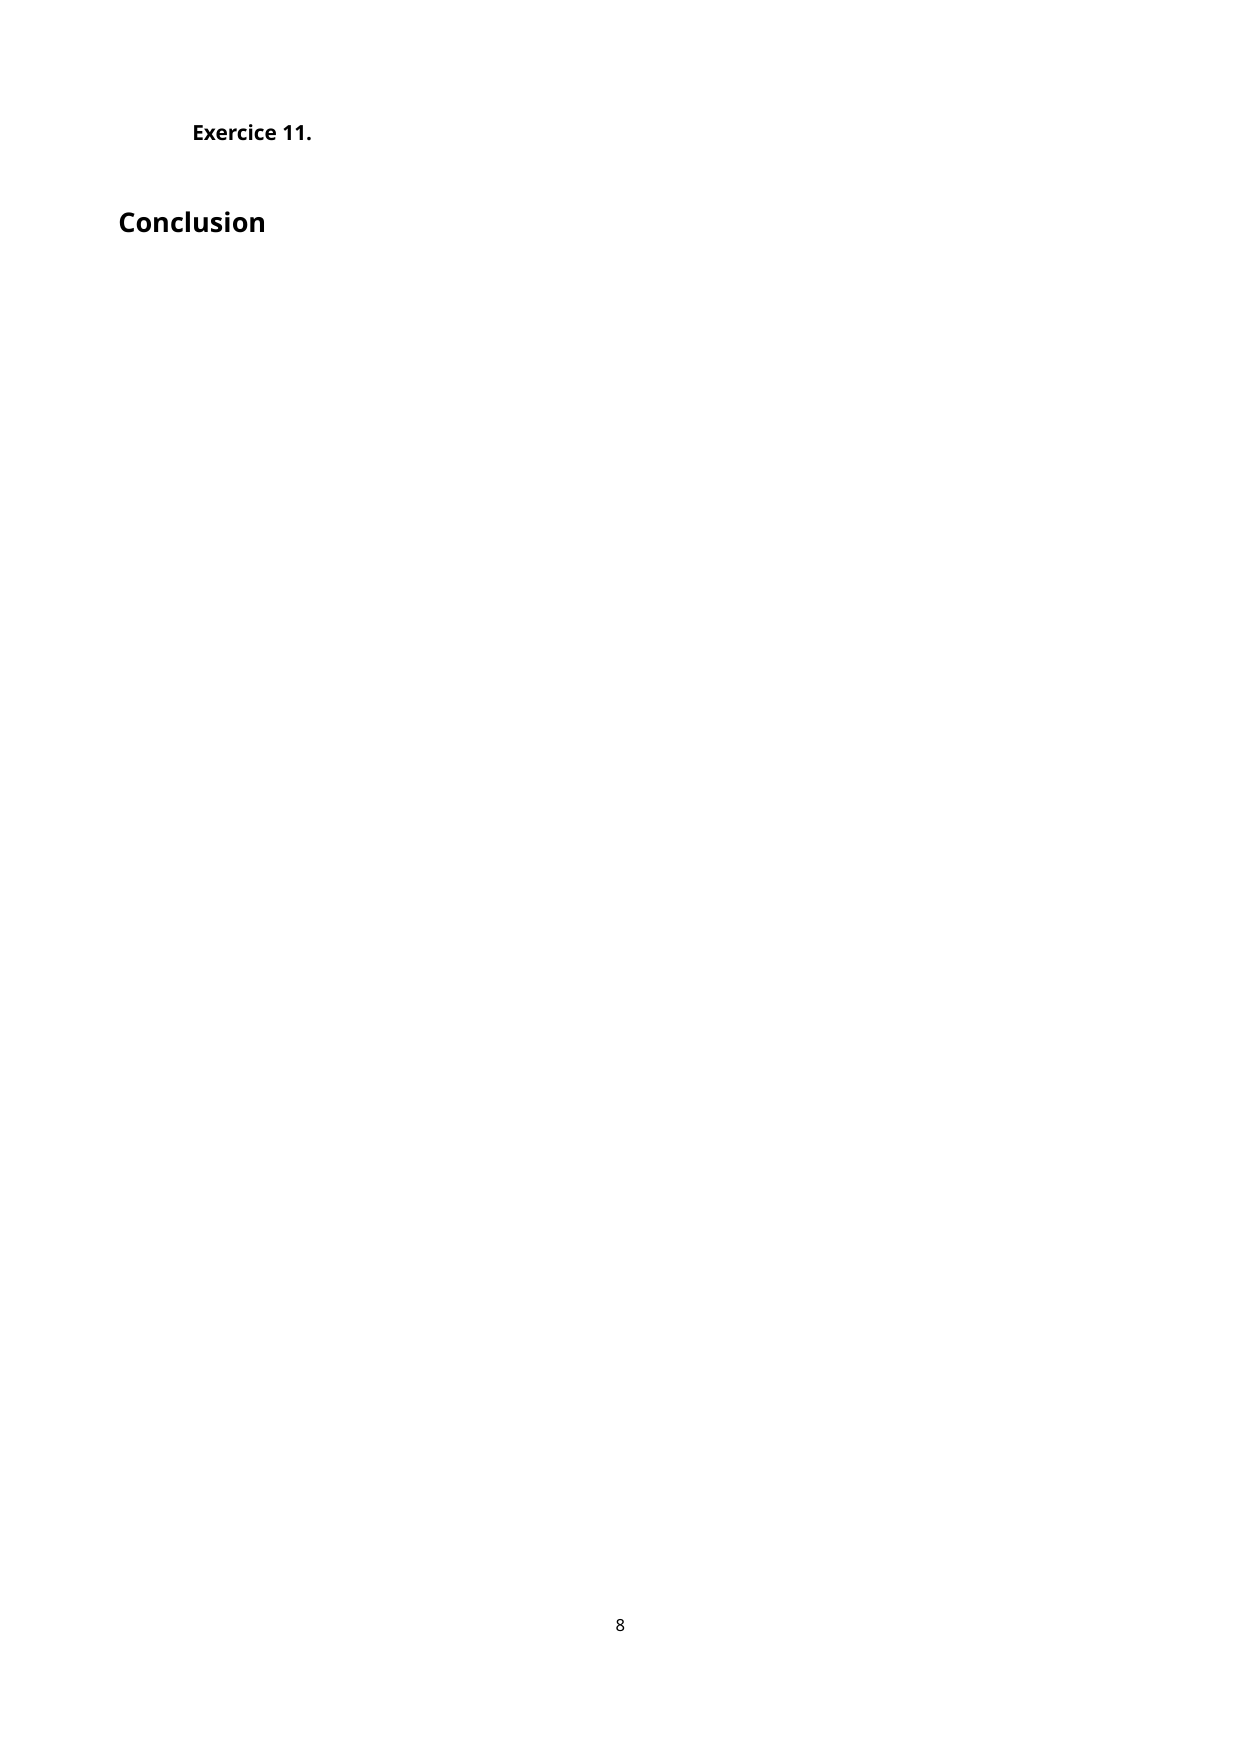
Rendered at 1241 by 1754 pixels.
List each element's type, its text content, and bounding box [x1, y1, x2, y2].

text Exercice 11. [118, 118, 1122, 147]
text Conclusion [118, 203, 1122, 240]
